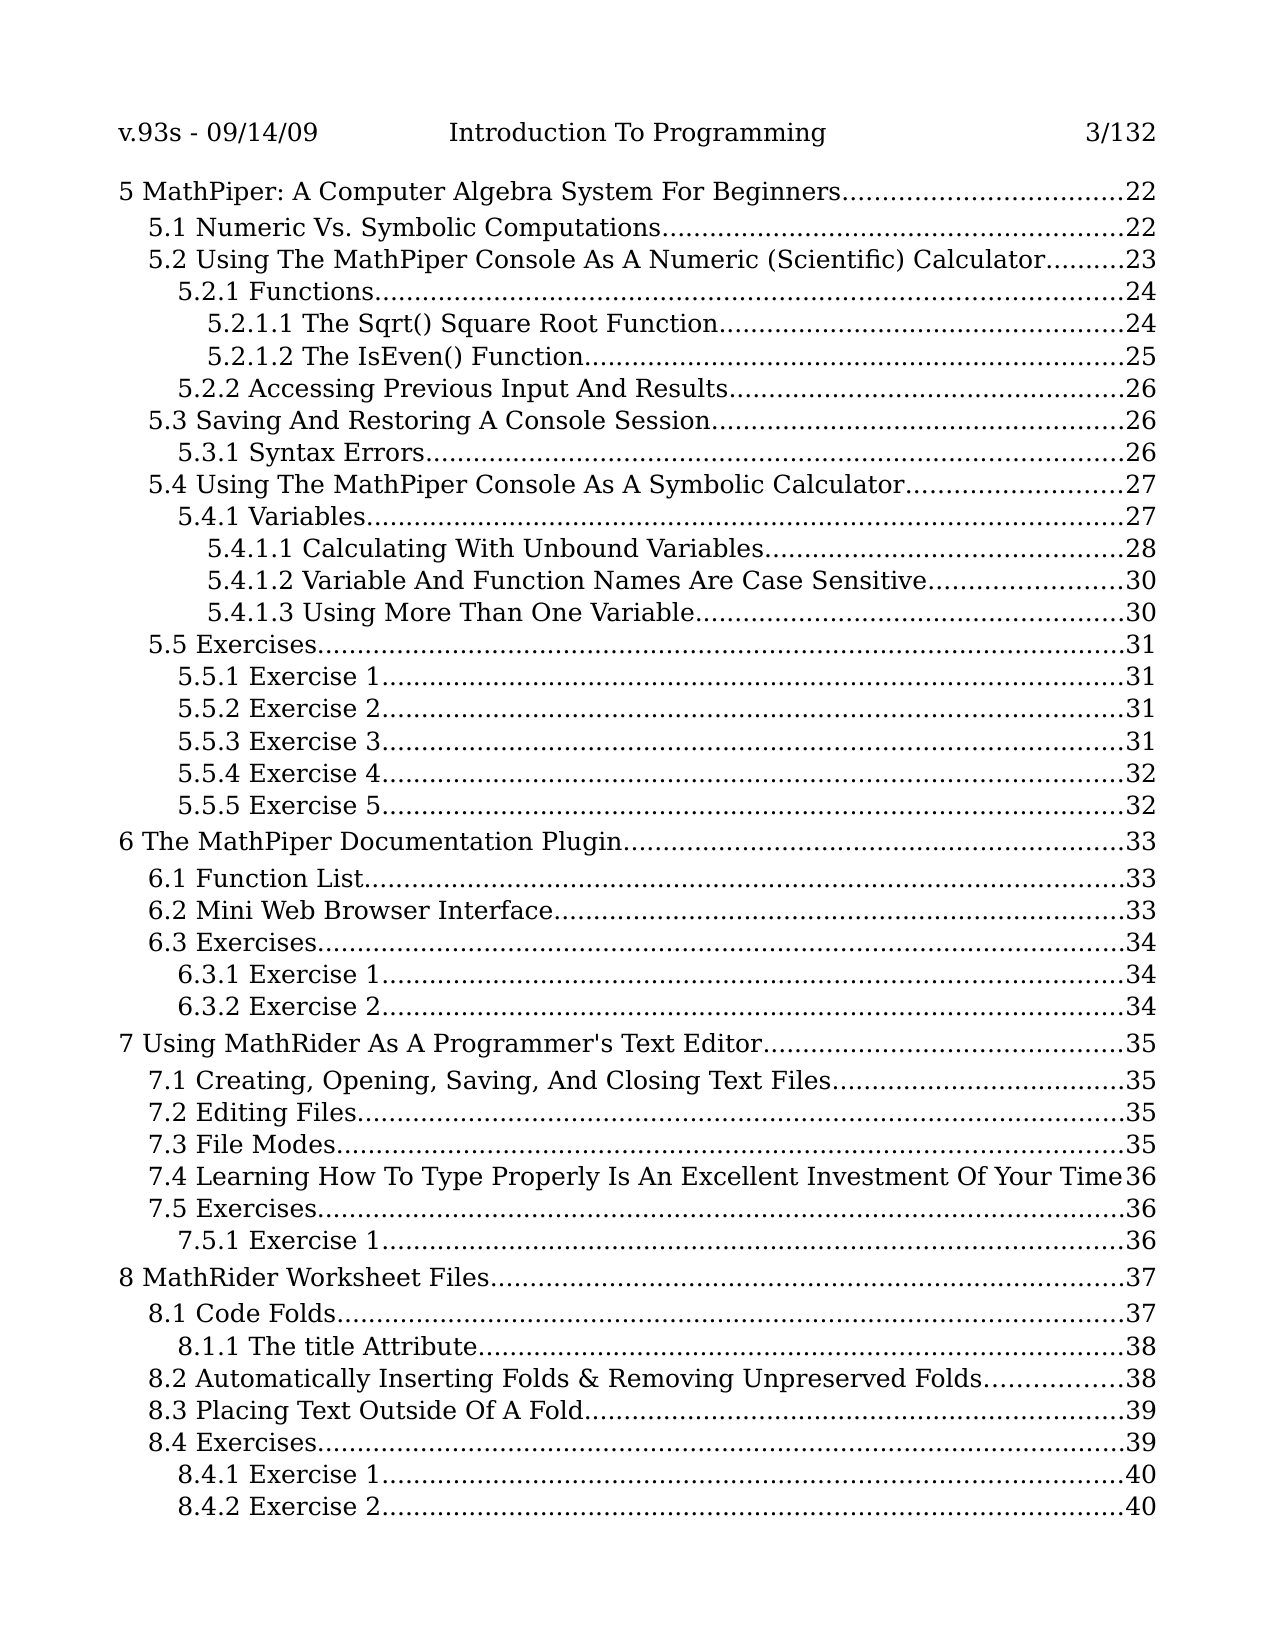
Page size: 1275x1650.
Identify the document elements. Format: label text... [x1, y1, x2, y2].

text 6.1 Function List 33 [148, 864, 1157, 893]
text 7.5 Exercises 36 [148, 1194, 1157, 1223]
text 5.2.2 Accessing Previous Input And Results 26 [177, 374, 1157, 403]
text 5.5.5 Exercise 5 32 [177, 791, 1157, 820]
text 8 MathRider Worksheet Files 37 [118, 1263, 1157, 1292]
text 5.3 Saving And Restoring A Console Session 26 [148, 406, 1157, 435]
text 8.1.1 The title Attribute 38 [177, 1332, 1157, 1361]
text 5.5.1 Exercise 1 31 [177, 663, 1157, 692]
text 6.3 Exercises 34 [148, 928, 1157, 958]
text 6.3.1 Exercise 1 34 [177, 961, 1157, 990]
text 8.1 Code Folds 37 [148, 1300, 1157, 1329]
text 5.4.1.3 Using More Than One Variable 30 [207, 598, 1157, 628]
text 8.2 Automatically Inserting Folds & Removing Unpreserved Folds 38 [148, 1364, 1157, 1393]
text 5 MathPiper: A Computer Algebra System For Beginners 22 [118, 177, 1157, 206]
text 7.3 File Modes 35 [148, 1130, 1157, 1159]
text 5.4.1.1 Calculating With Unbound Variables 28 [207, 534, 1157, 563]
text 5.2.1.1 The Sqrt() Square Root Function 24 [207, 310, 1157, 339]
text 6 The MathPiper Documentation Plugin 33 [118, 828, 1157, 857]
text 7 Using MathRider As A Programmer's Text Editor 35 [118, 1029, 1157, 1058]
text 8.4 Exercises 39 [148, 1428, 1157, 1457]
text 5.2.1.2 The IsEven() Function 25 [207, 342, 1157, 371]
text 5.5.4 Exercise 4 32 [177, 759, 1157, 788]
text 8.3 Placing Text Outside Of A Fold 39 [148, 1396, 1157, 1425]
text 7.5.1 Exercise 1 36 [177, 1226, 1157, 1256]
text 5.5.2 Exercise 2 31 [177, 695, 1157, 724]
text 6.3.2 Exercise 2 34 [177, 993, 1157, 1022]
text 7.1 Creating, Opening, Saving, And Closing Text Files 35 [148, 1066, 1157, 1095]
text 5.4.1 Variables 27 [177, 502, 1157, 531]
text 5.4 Using The MathPiper Console As A Symbolic Calculator 27 [148, 470, 1157, 499]
text 8.4.1 Exercise 1 40 [177, 1460, 1157, 1489]
text 5.3.1 Syntax Errors 26 [177, 438, 1157, 467]
text 5.5 Exercises 31 [148, 631, 1157, 660]
text 5.4.1.2 Variable And Function Names Are Case Sensitive 30 [207, 566, 1157, 596]
text 5.2 Using The MathPiper Console As A Numeric (Scientific) Calculator 23 [148, 246, 1157, 275]
text 5.1 Numeric Vs. Symbolic Computations 22 [148, 213, 1157, 243]
text 7.2 Editing Files 35 [148, 1098, 1157, 1127]
text 7.4 Learning How To Type Properly Is An Excellent Investment Of Your Time 36 [148, 1162, 1157, 1191]
text 8.4.2 Exercise 2 40 [177, 1492, 1157, 1521]
text 5.2.1 Functions 24 [177, 278, 1157, 307]
text 6.2 Mini Web Browser Interface 33 [148, 896, 1157, 926]
text 5.5.3 Exercise 3 31 [177, 727, 1157, 756]
